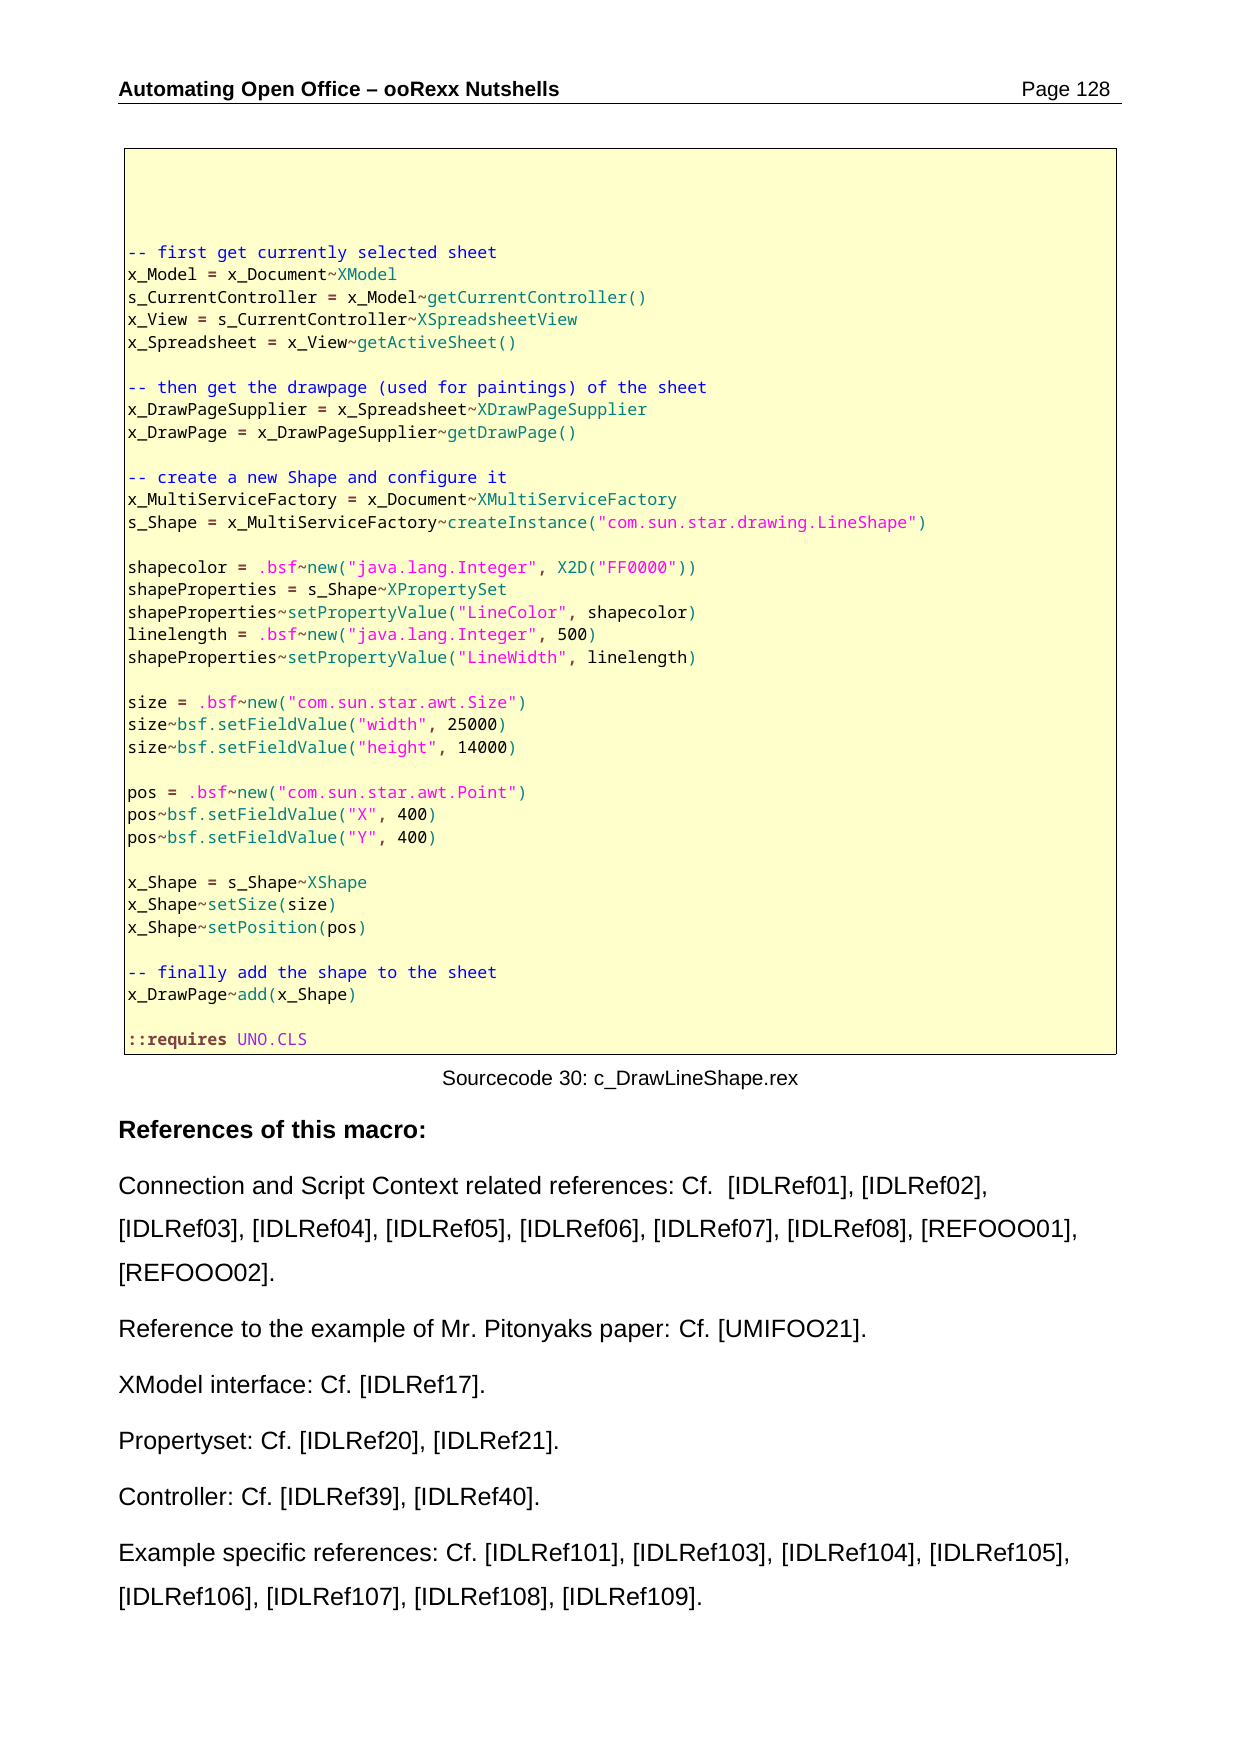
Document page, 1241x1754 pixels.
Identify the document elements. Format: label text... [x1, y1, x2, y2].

text Example specific references: Cf. [IDLRef101], [IDLRef103], [IDLRef104], [IDLRef105], [IDLRef106], [IDLRef107], [IDLRef108], [IDLRef109]. [118, 1538, 1122, 1611]
text Propertyset: Cf. [IDLRef20], [IDLRef21]. [118, 1426, 1122, 1455]
text -- first get currently selected sheet x_Model = x_Document~XModel s_CurrentController = x_Model~getCurrentController() x_View = s_CurrentController~XSpreadsheetView x_Spreadsheet = x_View~getActiveSheet() -- then get the drawpage (used for paintings) of the sheet x_DrawPageSupplier = x_Spreadsheet~XDrawPageSupplier x_DrawPage = x_DrawPageSupplier~getDrawPage() -- create a new Shape and configure it x_MultiServiceFactory = x_Document~XMultiServiceFactory s_Shape = x_MultiServiceFactory~createInstance("com.sun.star.drawing.LineShape") shapecolor = .bsf~new("java.lang.Integer", X2D("FF0000")) shapeProperties = s_Shape~XPropertySet shapeProperties~setPropertyValue("LineColor", shapecolor) linelength = .bsf~new("java.lang.Integer", 500) shapeProperties~setPropertyValue("LineWidth", linelength) size = .bsf~new("com.sun.star.awt.Size") size~bsf.setFieldValue("width", 25000) size~bsf.setFieldValue("height", 14000) pos = .bsf~new("com.sun.star.awt.Point") pos~bsf.setFieldValue("X", 400) pos~bsf.setFieldValue("Y", 400) x_Shape = s_Shape~XShape x_Shape~setSize(size) x_Shape~setPosition(pos) -- finally add the shape to the sheet x_DrawPage~add(x_Shape) ::requires UNO.CLS [125, 149, 1116, 1054]
text Connection and Script Context related references: Cf. [IDLRef01], [IDLRef02], [IDLRef03], [IDLRef04], [IDLRef05], [IDLRef06], [IDLRef07], [IDLRef08], [REFOOO01], [REFOOO02]. [118, 1171, 1122, 1287]
text XModel interface: Cf. [IDLRef17]. [118, 1370, 1122, 1399]
text Sourcecode 30: c_DrawLineShape.rex [118, 1066, 1122, 1090]
text Controller: Cf. [IDLRef39], [IDLRef40]. [118, 1482, 1122, 1511]
text Reference to the example of Mr. Pitonyaks paper: Cf. [UMIFOO21]. [118, 1314, 1122, 1343]
text References of this macro: [118, 1114, 1122, 1144]
